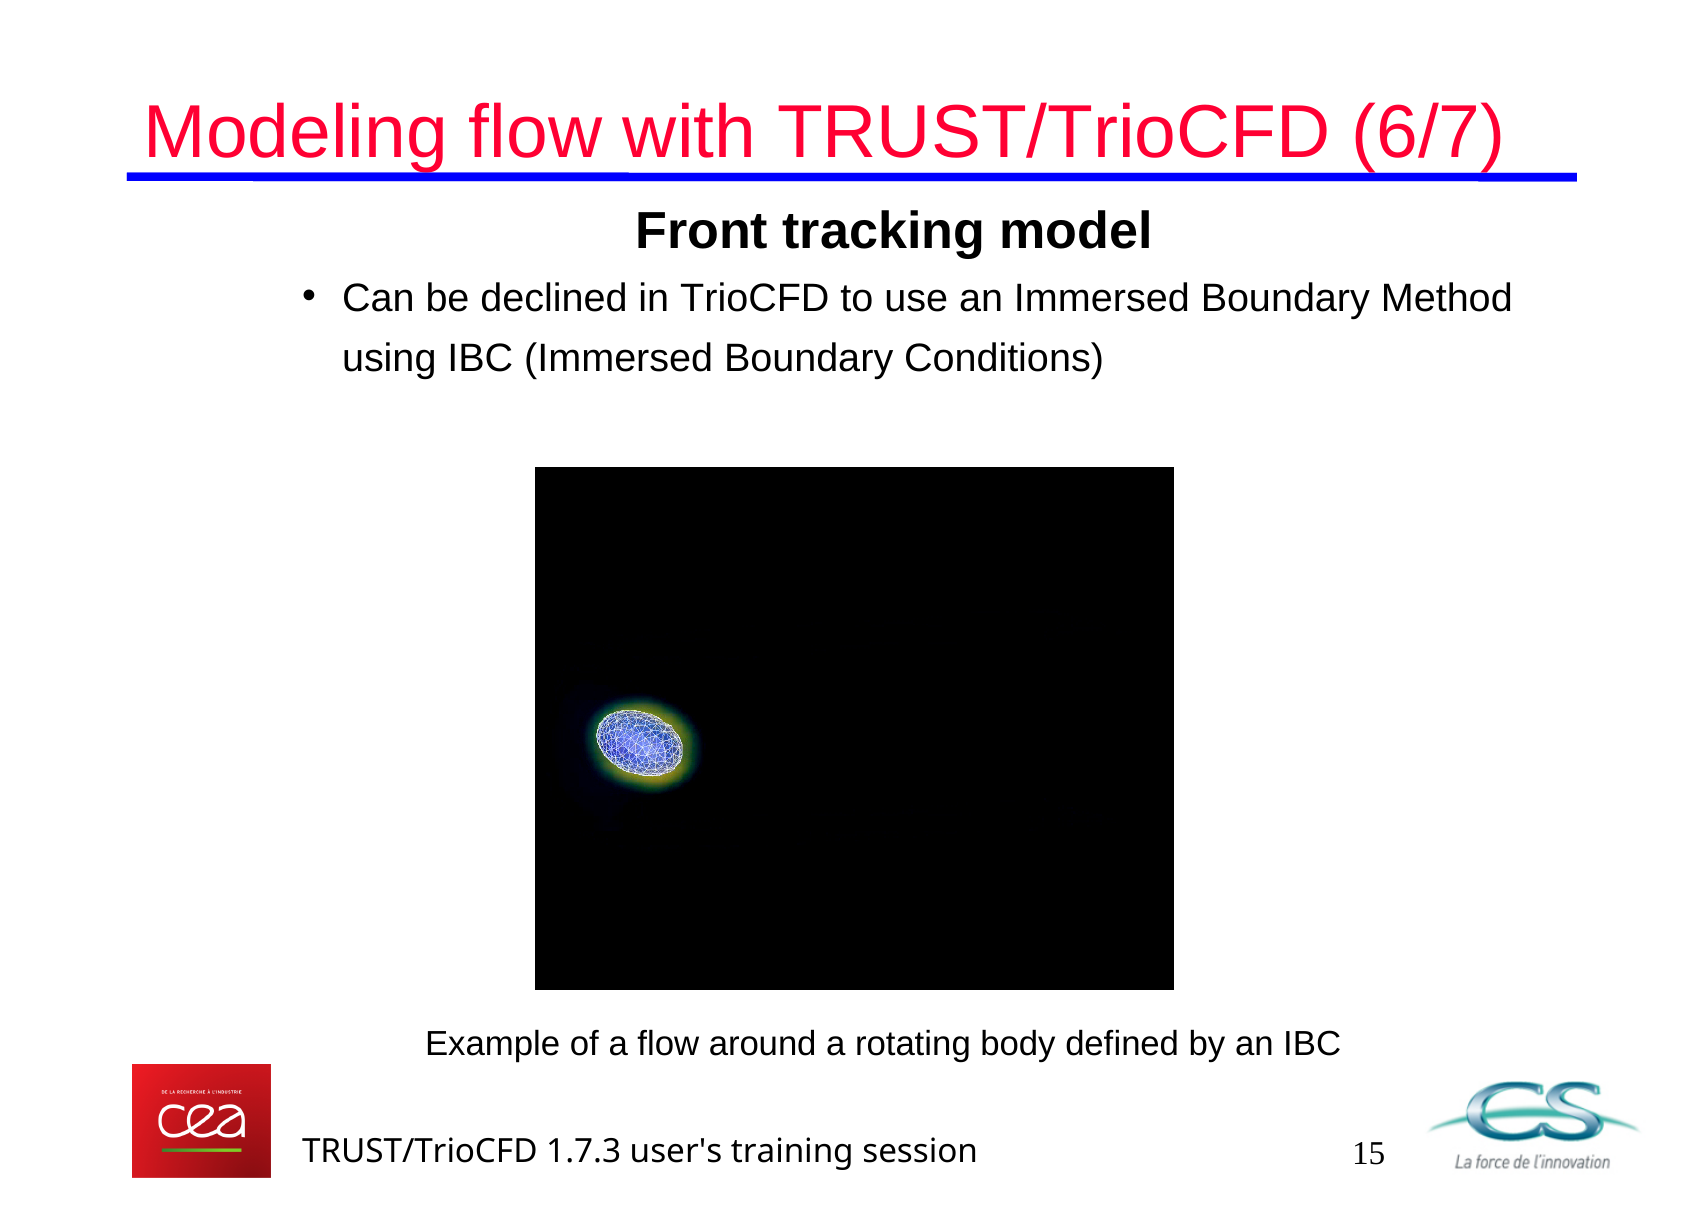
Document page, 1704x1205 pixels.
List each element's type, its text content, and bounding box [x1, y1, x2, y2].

list Front tracking model Can be declined in TrioCFD to use an Immersed Boundary Method using IBC (Immersed Boundary Conditions) [127, 188, 1605, 1000]
picture [535, 467, 1174, 990]
picture [1423, 1072, 1648, 1179]
title Modeling flow with TRUST/TrioCFD (6/7) [127, 181, 1577, 188]
picture [132, 1064, 271, 1178]
title Modeling flow with TRUST/TrioCFD (6/7) [127, 39, 1577, 172]
text_box Example of a flow around a rotating body defined by an IBC [174, 1012, 1426, 1071]
